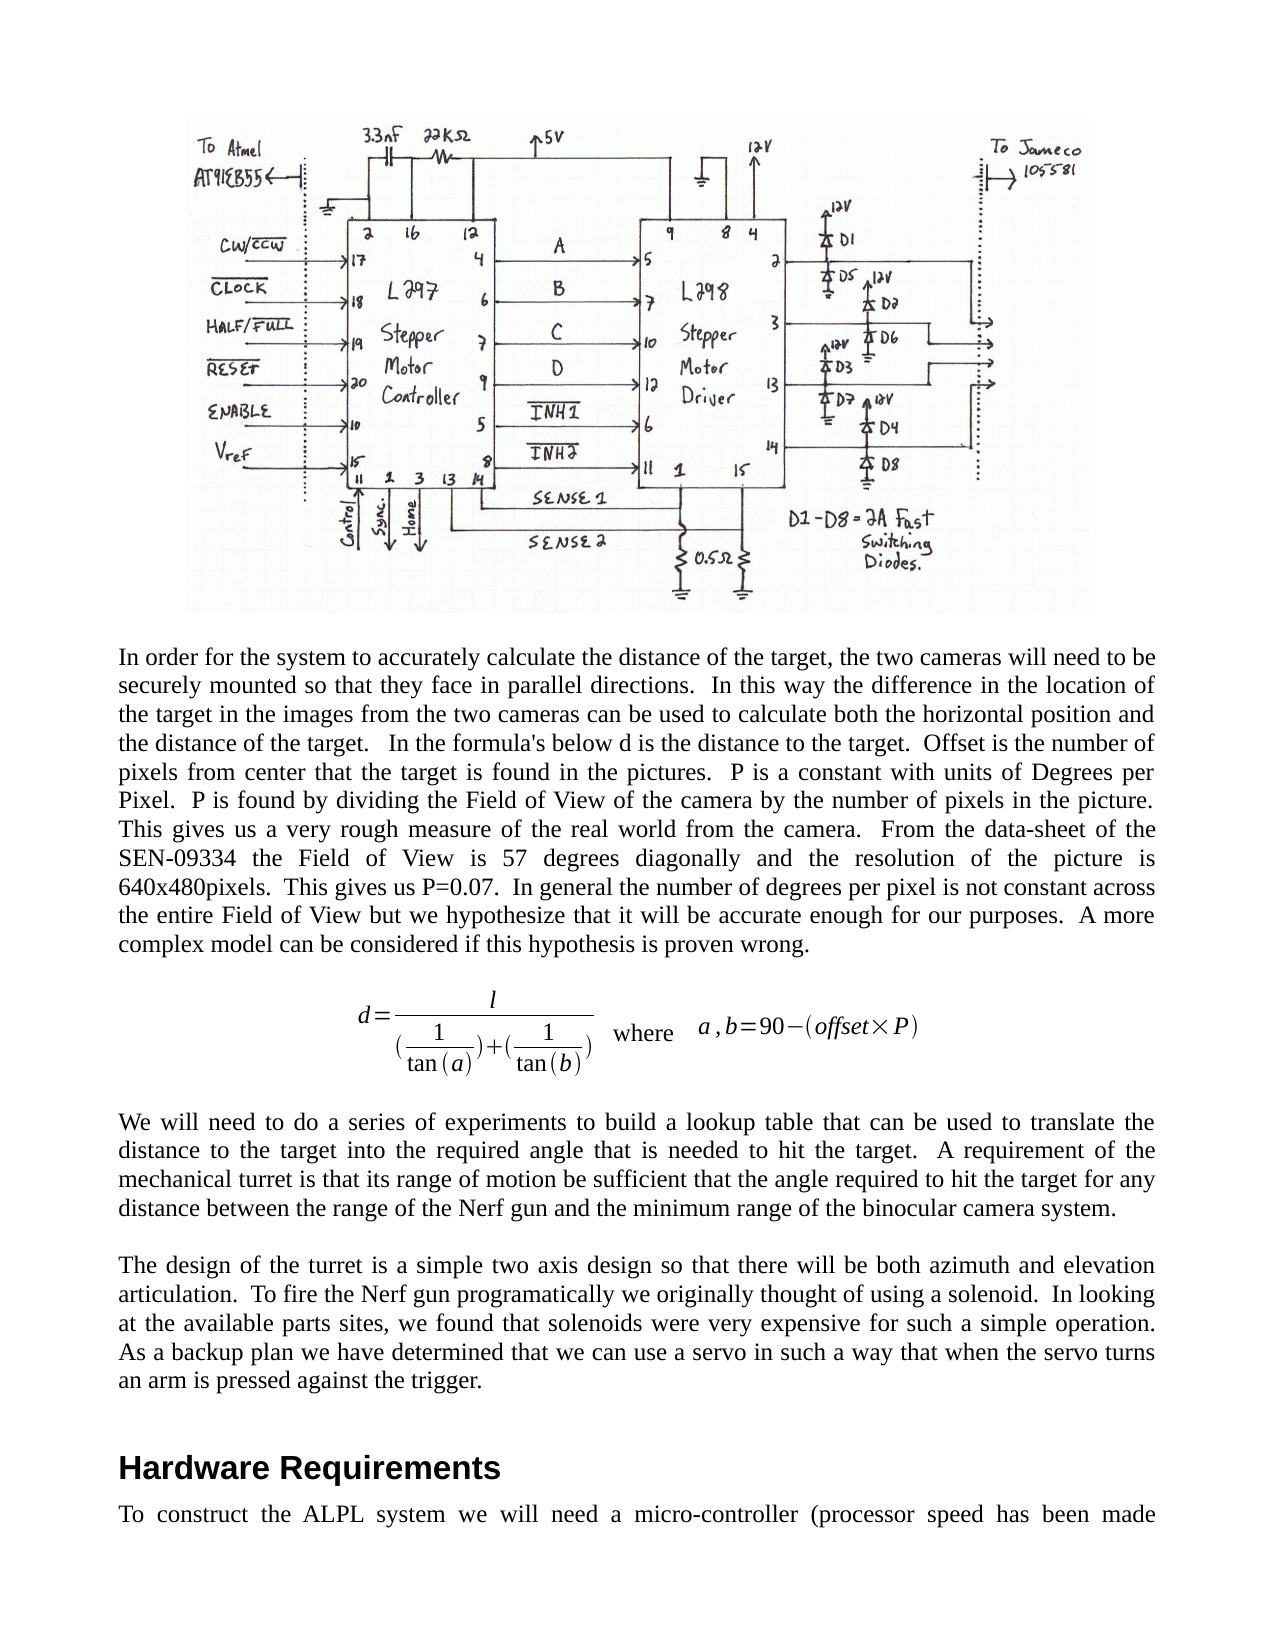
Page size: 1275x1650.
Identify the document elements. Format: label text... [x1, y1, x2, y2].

text The design of the turret is a simple two axis design so that there will be both azimuth and elevation articulation. To fire the Nerf gun programatically we originally thought of using a solenoid. In looking at the available parts sites, we found that solenoids were very expensive for such a simple operation. As a backup plan we have determined that we can use a servo in such a way that when the servo turns an arm is pressed against the trigger. [118, 1250, 1157, 1394]
picture [185, 118, 1090, 613]
text To construct the ALPL system we will need a micro-controller (processor speed has been made [118, 1499, 1157, 1528]
text In order for the system to accurately calculate the distance of the target, the two cameras will need to be securely mounted so that they face in parallel directions. In this way the difference in the location of the target in the images from the two cameras can be used to calculate both the horizontal position and the distance of the target. In the formula's below d is the distance to the target. Offset is the number of pixels from center that the target is found in the pictures. P is a constant with units of Degrees per Pixel. P is found by dividing the Field of View of the camera by the number of pixels in the picture. This gives us a very rough measure of the real world from the camera. From the data-sheet of the SEN-09334 the Field of View is 57 degrees diagonally and the resolution of the picture is 640x480pixels. This gives us P=0.07. In general the number of degrees per pixel is not constant across the entire Field of View but we hypothesize that it will be accurate enough for our purposes. A more complex model can be considered if this hypothesis is proven wrong. [118, 642, 1157, 958]
text We will need to do a series of experiments to build a lookup table that can be used to translate the distance to the target into the required angle that is needed to hit the target. A requirement of the mechanical turret is that its range of motion be sufficient that the angle required to hit the target for any distance between the range of the Nerf gun and the minimum range of the binocular camera system. [118, 1107, 1157, 1222]
text where [118, 987, 1157, 1078]
subtitle Hardware Requirements [118, 1448, 1157, 1486]
